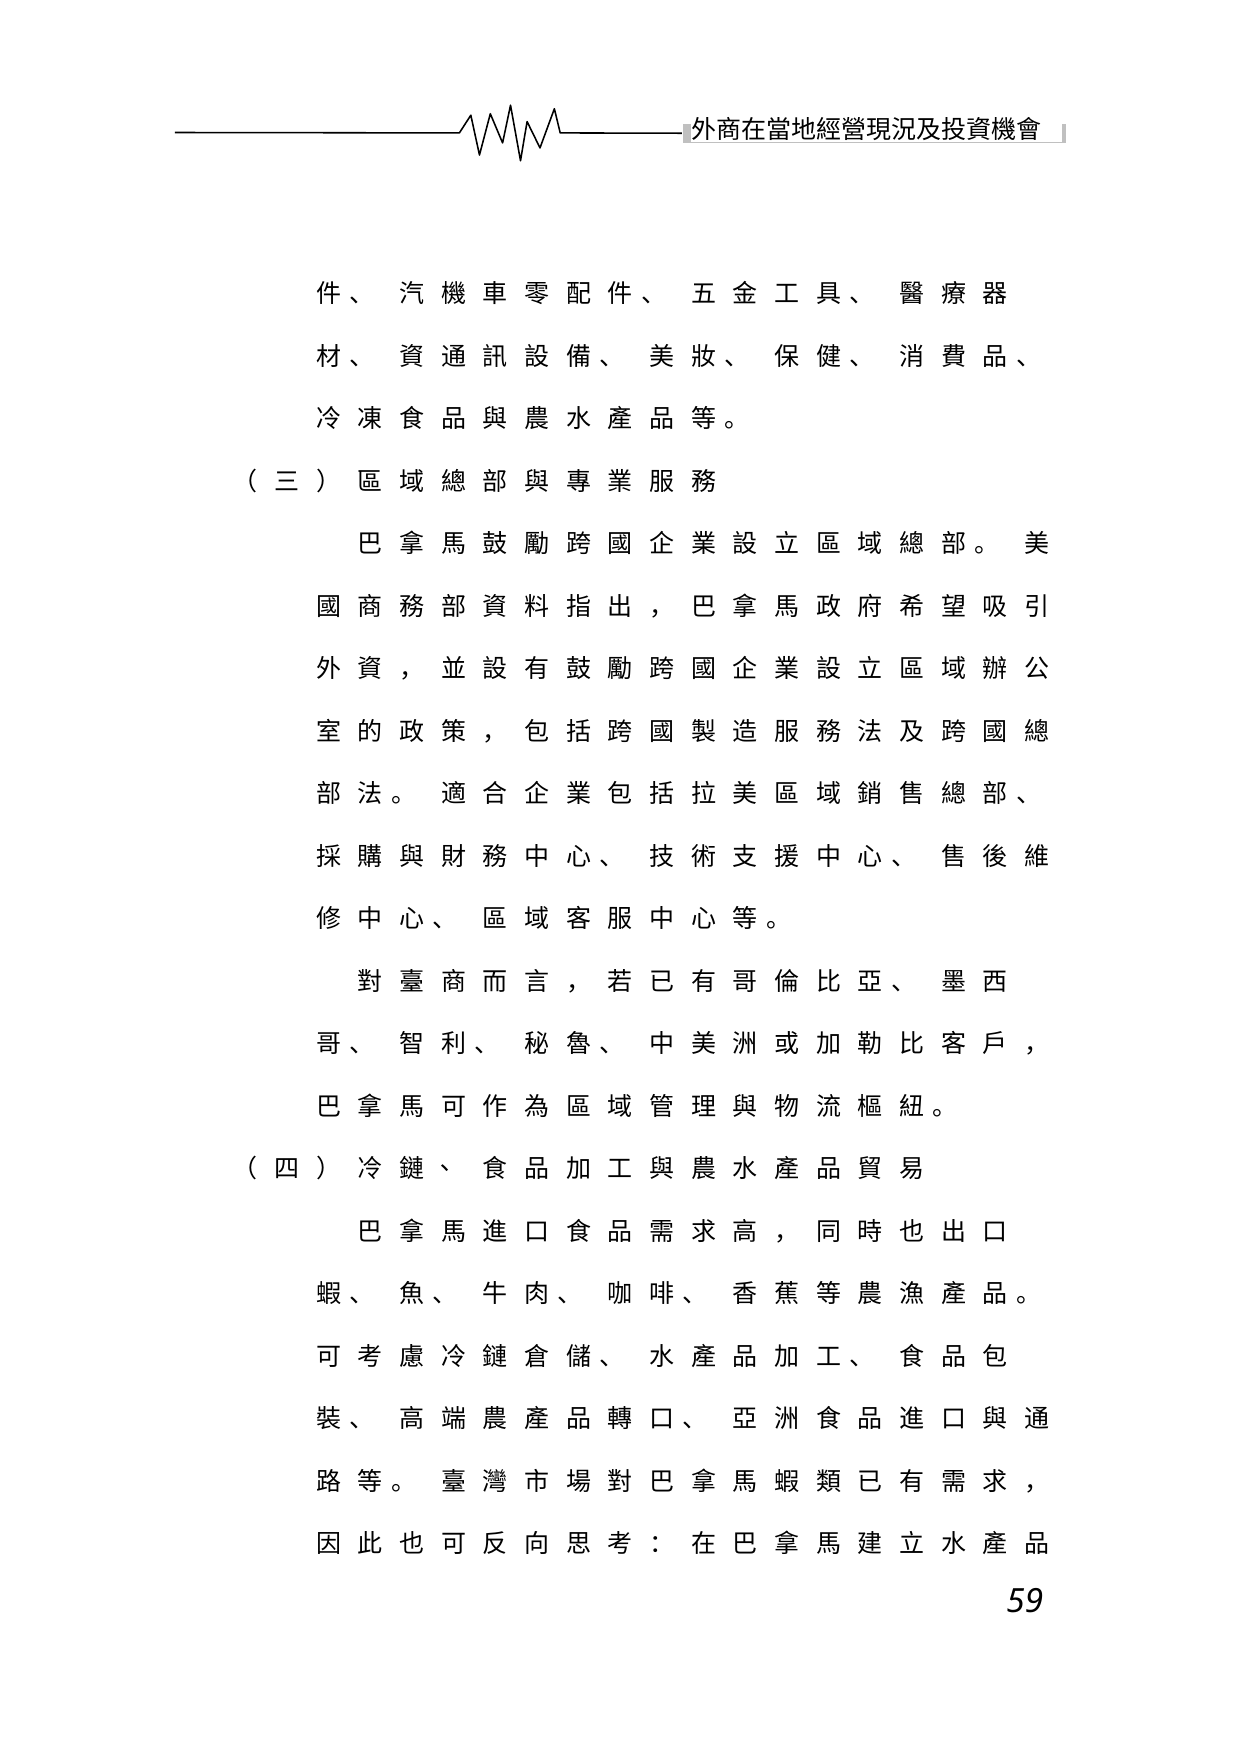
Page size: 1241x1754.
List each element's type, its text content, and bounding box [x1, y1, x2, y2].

text 巴拿馬進口食品需求高，同時也出口蝦、魚、牛肉、咖啡、香蕉等農漁產品。可考慮冷鏈倉儲、水產品加工、食品包裝、高端農產品轉口、亞洲食品進口與通路等。臺灣市場對巴拿馬蝦類已有需求，因此也可反向思考：在巴拿馬建立水產品 [281, 1188, 1058, 1563]
text （三）區域總部與專業服務 [207, 438, 1058, 500]
text 對臺商而言，若已有哥倫比亞、墨西哥、智利、秘魯、中美洲或加勒比客戶，巴拿馬可作為區域管理與物流樞紐。 [281, 938, 1058, 1125]
text 巴拿馬鼓勵跨國企業設立區域總部。美國商務部資料指出，巴拿馬政府希望吸引外資，並設有鼓勵跨國企業設立區域辦公室的政策，包括跨國製造服務法及跨國總部法。適合企業包括拉美區域銷售總部、採購與財務中心、技術支援中心、售後維修中心、區域客服中心等。 [281, 500, 1058, 938]
text 件、汽機車零配件、五金工具、醫療器材、資通訊設備、美妝、保健、消費品、冷凍食品與農水產品等。 [281, 250, 1058, 438]
text （四）冷鏈、食品加工與農水產品貿易 [207, 1125, 1058, 1188]
